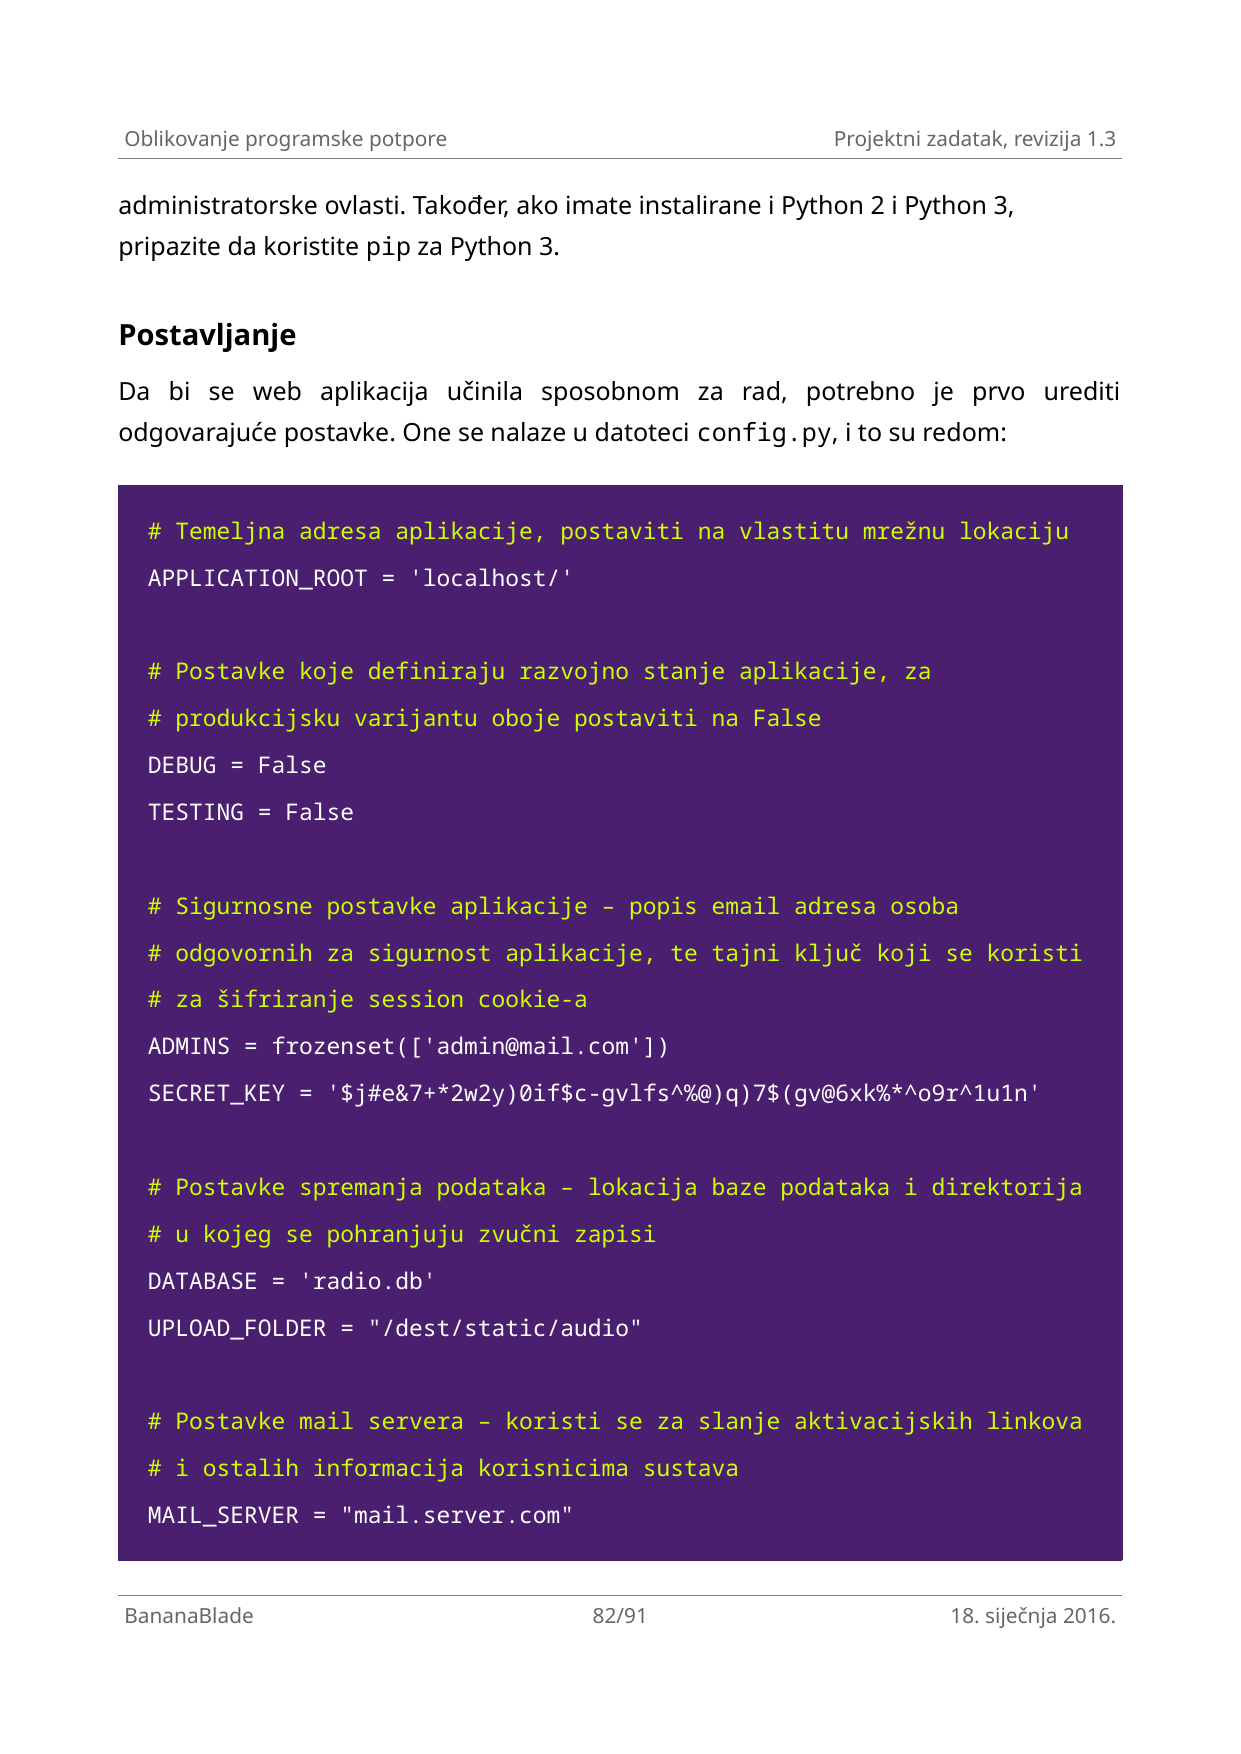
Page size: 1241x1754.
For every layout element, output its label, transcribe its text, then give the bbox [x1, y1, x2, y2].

text # Temeljna adresa aplikacije, postaviti na vlastitu mrežnu lokaciju APPLICATION_ROOT = 'localhost/' # Postavke koje definiraju razvojno stanje aplikacije, za # produkcijsku varijantu oboje postaviti na False DEBUG = False TESTING = False # Sigurnosne postavke aplikacije – popis email adresa osoba # odgovornih za sigurnost aplikacije, te tajni ključ koji se koristi # za šifriranje session cookie-a ADMINS = frozenset(['admin@mail.com']) SECRET_KEY = '$j#e&7+*2w2y)0if$c-gvlfs^%@)q)7$(gv@6xk%*^o9r^1u1n' # Postavke spremanja podataka – lokacija baze podataka i direktorija # u kojeg se pohranjuju zvučni zapisi DATABASE = 'radio.db' UPLOAD_FOLDER = "/dest/static/audio" # Postavke mail servera – koristi se za slanje aktivacijskih linkova # i ostalih informacija korisnicima sustava MAIL_SERVER = "mail.server.com" [119, 486, 1122, 1560]
text administratorske ovlasti. Također, ako imate instalirane i Python 2 i Python 3, pripazite da koristite pip za Python 3. [118, 188, 1122, 263]
subtitle Postavljanje [118, 314, 1122, 353]
text Da bi se web aplikacija učinila sposobnom za rad, potrebno je prvo urediti odgovarajuće postavke. One se nalaze u datoteci config.py, i to su redom: [118, 374, 1122, 449]
